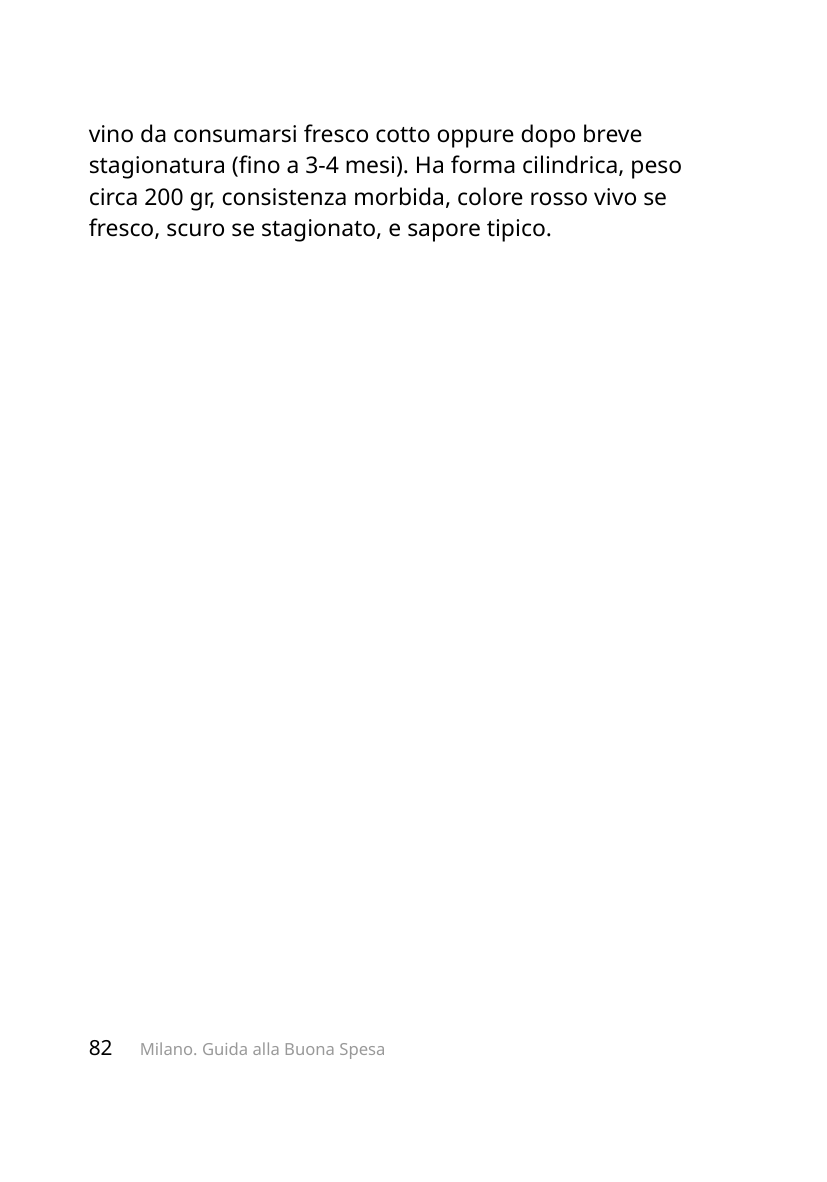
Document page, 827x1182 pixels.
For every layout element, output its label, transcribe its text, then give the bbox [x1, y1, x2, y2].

text vino da consumarsi fresco cotto oppure dopo breve stagionatura (fino a 3-4 mesi). Ha forma cilindrica, peso circa 200 gr, consistenza morbida, colore rosso vivo se fresco, scuro se stagionato, e sapore tipico. [88, 118, 738, 243]
